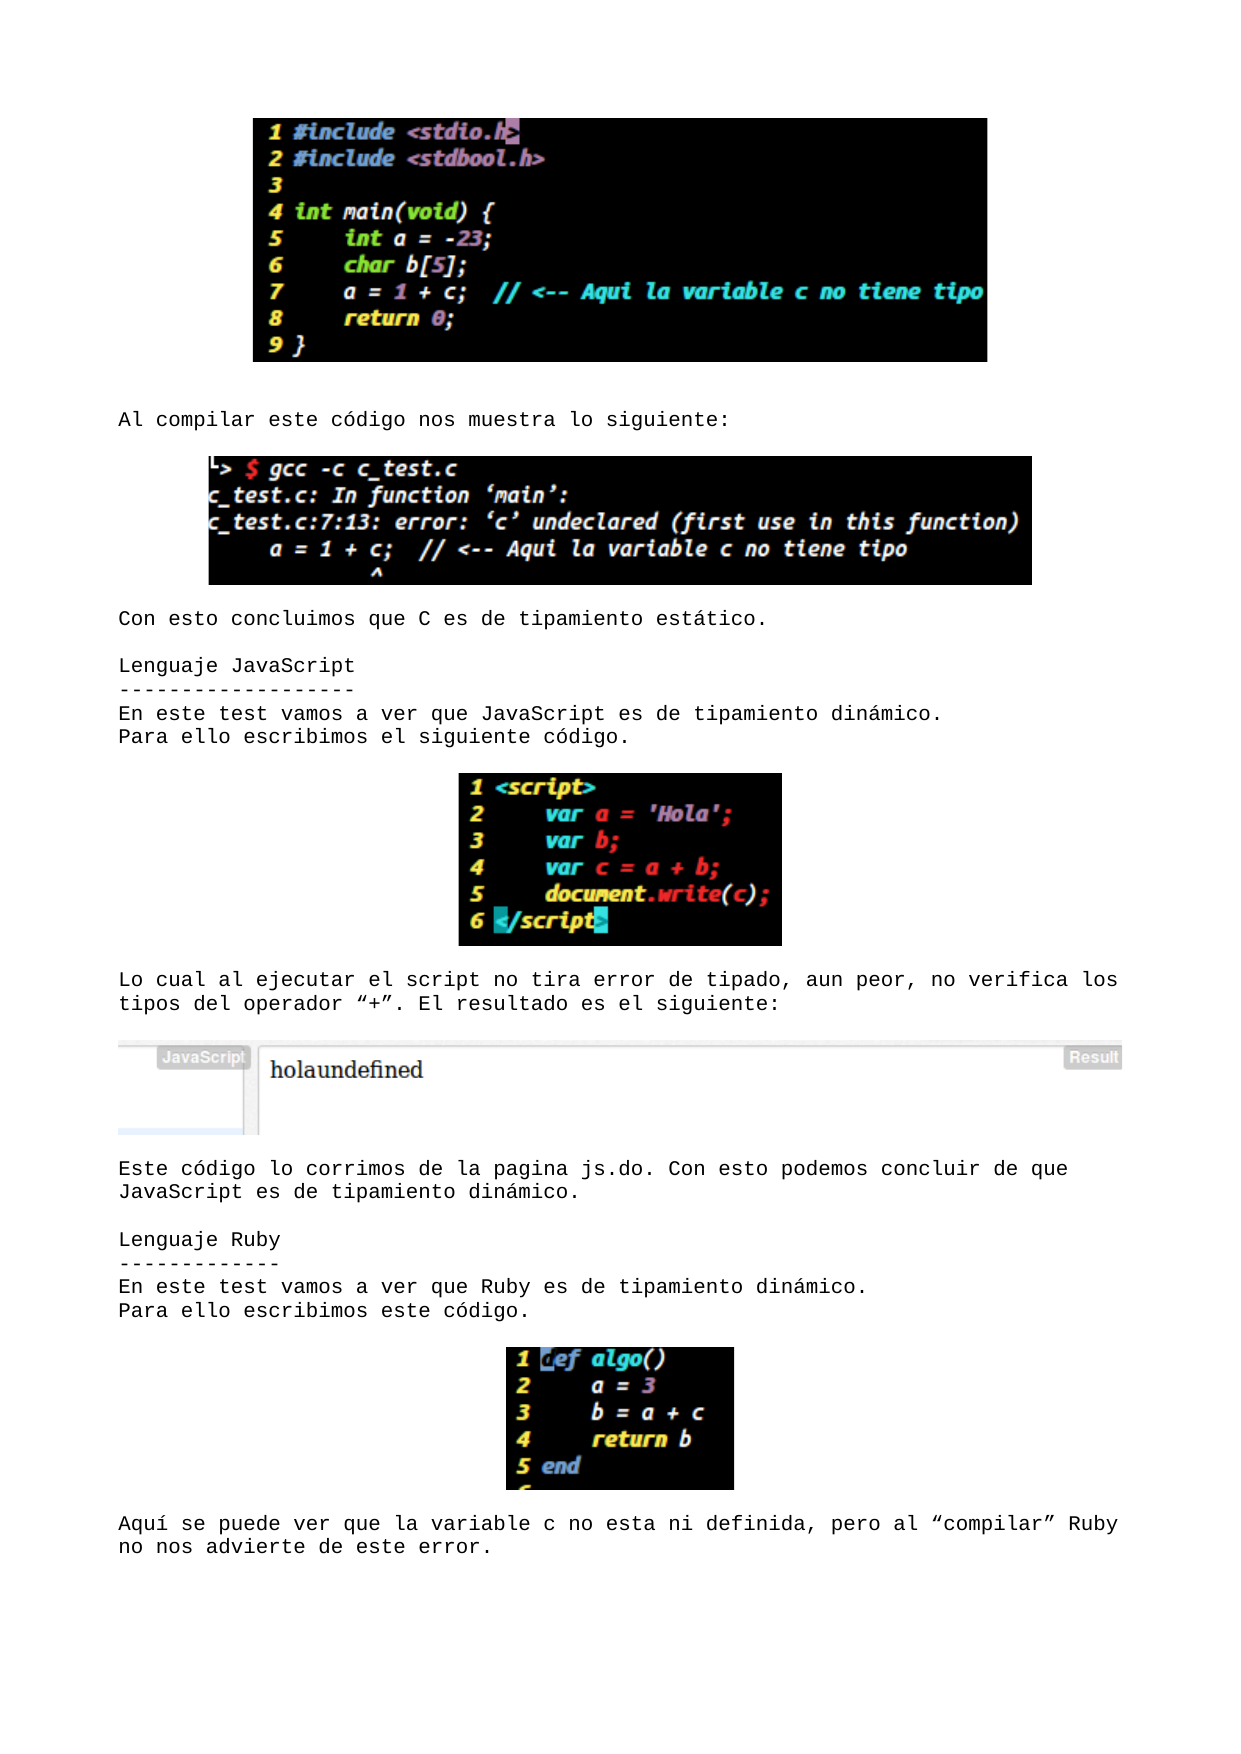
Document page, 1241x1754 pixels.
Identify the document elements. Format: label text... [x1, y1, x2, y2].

text Con esto concluimos que C es de tipamiento estático. [118, 608, 1122, 632]
text Lo cual al ejecutar el script no tira error de tipado, aun peor, no verifica los tipos del operador “+”. El resultado es el siguiente: [118, 969, 1122, 1017]
text Para ello escribimos este código. [118, 1300, 1122, 1323]
text Al compilar este código nos muestra lo siguiente: [118, 409, 1122, 433]
text Para ello escribimos el siguiente código. [118, 726, 1122, 750]
text En este test vamos a ver que JavaScript es de tipamiento dinámico. [118, 703, 1122, 726]
text Aquí se puede ver que la variable c no esta ni definida, pero al “compilar” Ruby no nos advierte de este error. [118, 1513, 1122, 1560]
text ------------- [118, 1252, 1122, 1276]
picture [208, 456, 1032, 585]
text En este test vamos a ver que Ruby es de tipamiento dinámico. [118, 1276, 1122, 1300]
picture [458, 773, 782, 946]
text ------------------- [118, 679, 1122, 703]
picture [506, 1347, 735, 1490]
picture [252, 118, 988, 362]
text Lenguaje Ruby [118, 1229, 1122, 1252]
picture [118, 1040, 1123, 1135]
text Lenguaje JavaScript [118, 656, 1122, 679]
text Este código lo corrimos de la pagina js.do. Con esto podemos concluir de que JavaScript es de tipamiento dinámico. [118, 1158, 1122, 1205]
